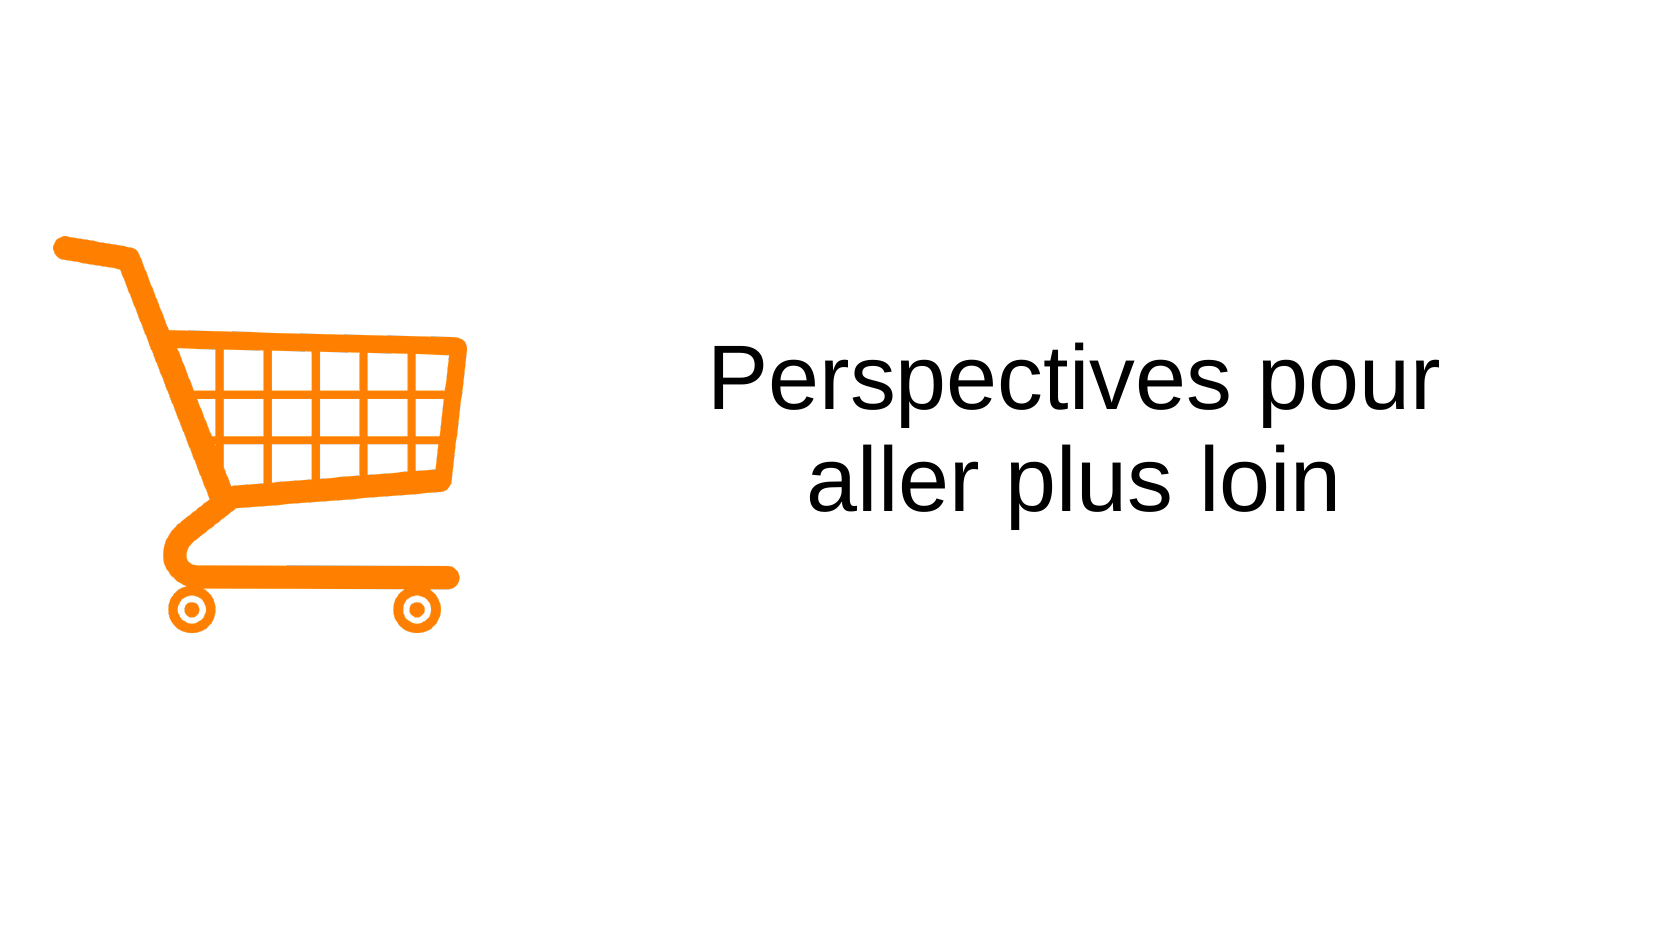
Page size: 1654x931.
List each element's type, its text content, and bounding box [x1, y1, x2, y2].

title Perspectives pour aller plus loin [614, 172, 1536, 686]
picture [53, 236, 467, 633]
